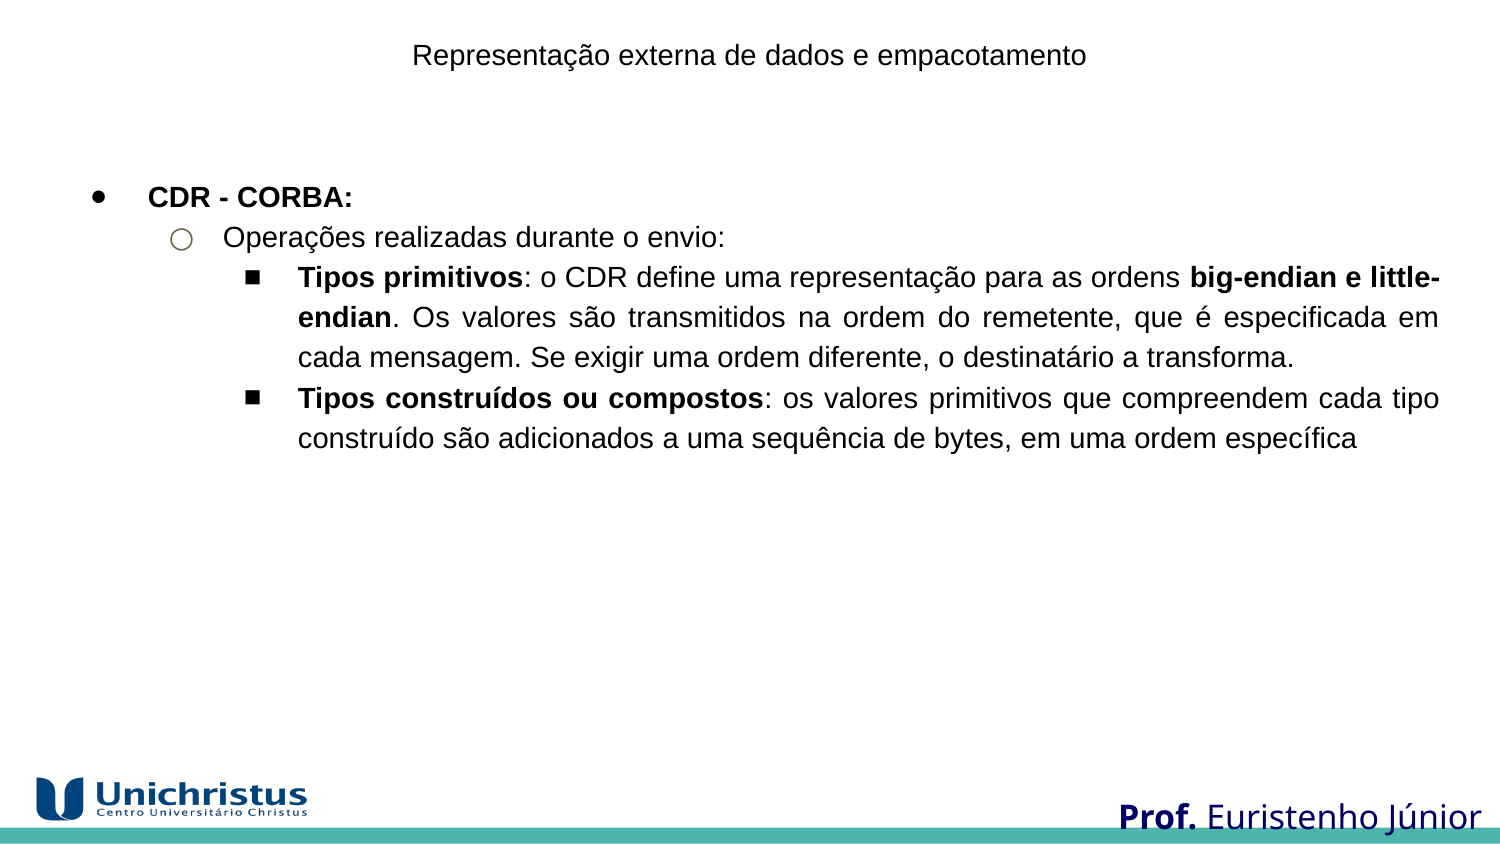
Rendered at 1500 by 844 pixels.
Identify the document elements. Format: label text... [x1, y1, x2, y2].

picture [32, 775, 311, 822]
title Representação externa de dados e empacotamento [51, 20, 1449, 137]
list CDR - CORBA: Operações realizadas durante o envio: Tipos primitivos: o CDR define uma representação para as ordens big-endian e little-endian. Os valores são transmitidos na ordem do remetente, que é especificada em cada mensagem. Se exigir uma ordem diferente, o destinatário a transforma. Tipos construídos ou compostos: os valores primitivos que compreendem cada tipo construído são adicionados a uma sequência de bytes, em uma ordem específica [57, 157, 1456, 756]
